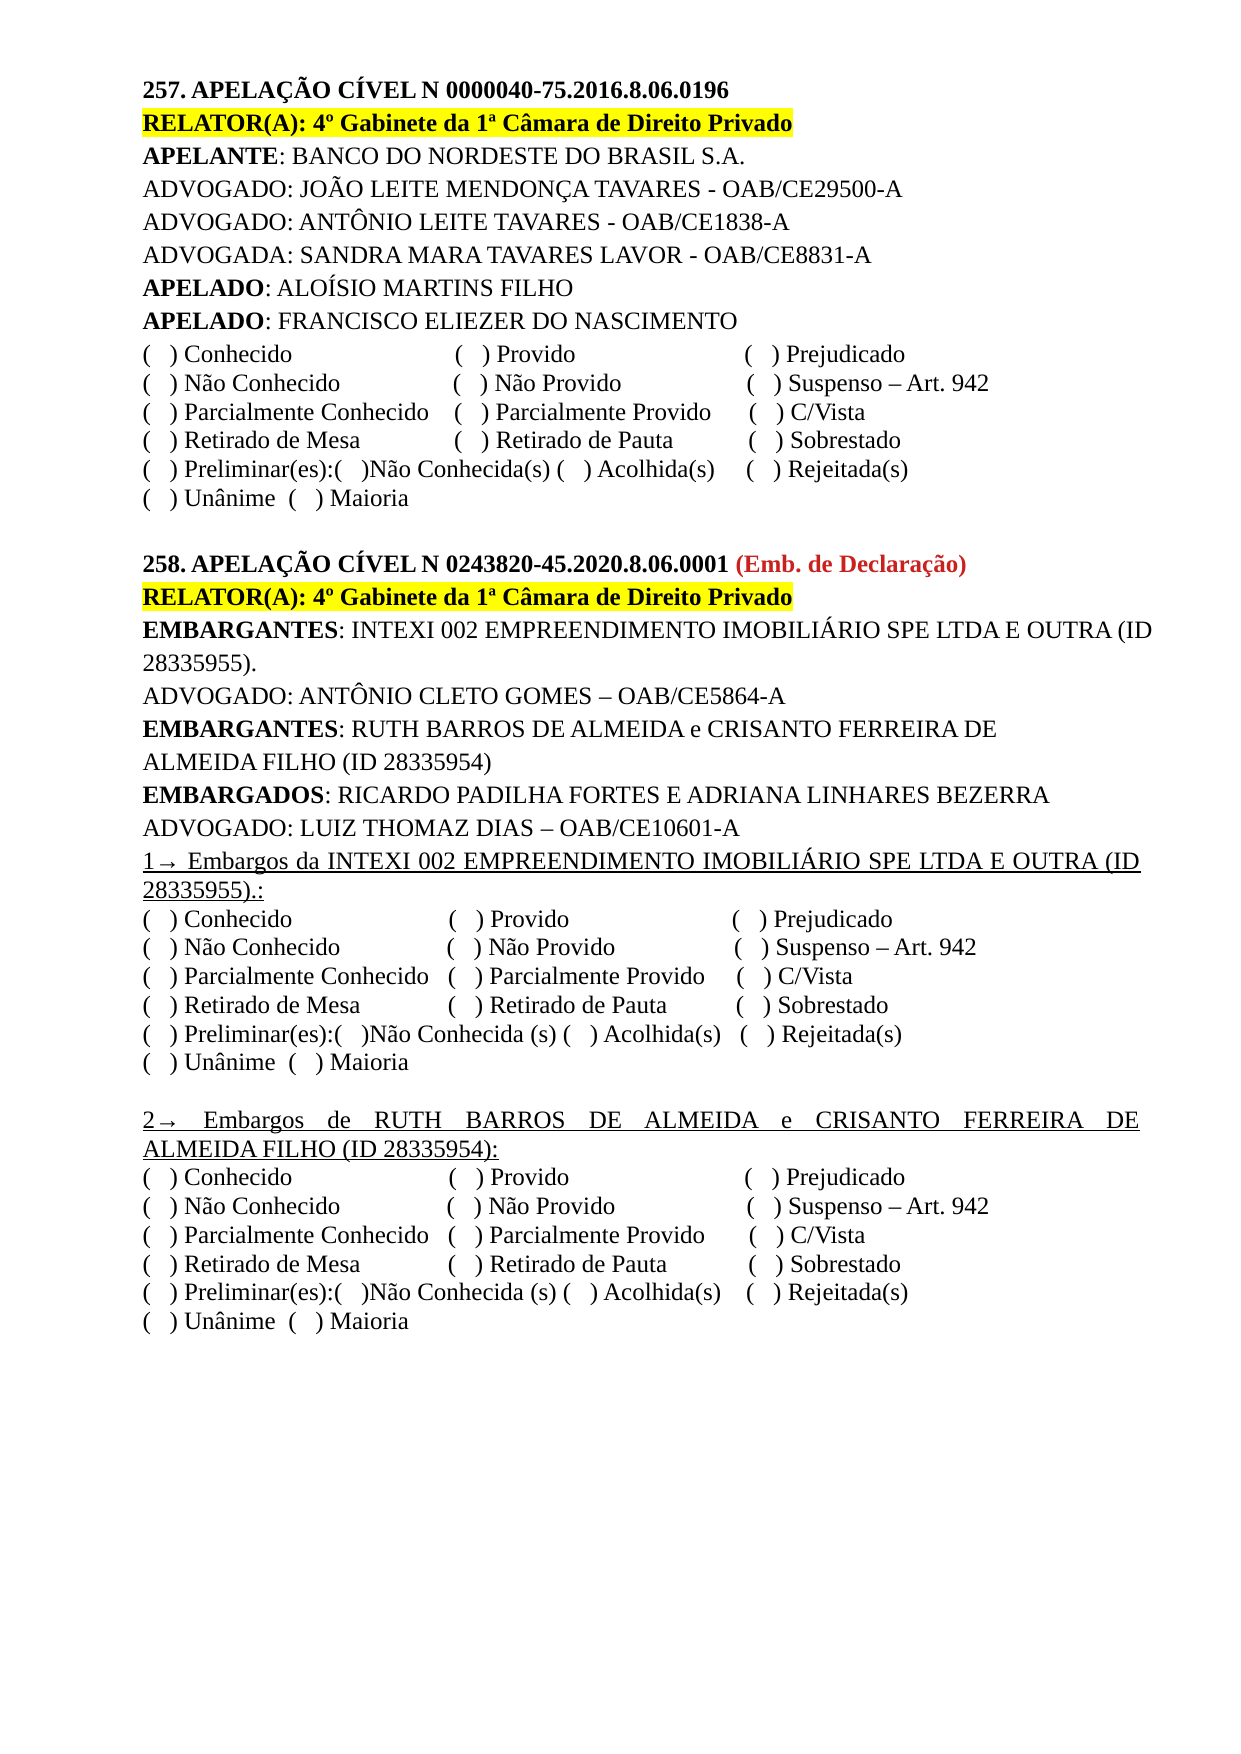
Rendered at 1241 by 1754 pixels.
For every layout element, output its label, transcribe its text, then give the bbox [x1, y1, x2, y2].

text ( ) Retirado de Mesa ( ) Retirado de Pauta ( ) Sobrestado [142, 425, 1158, 454]
text ( ) Retirado de Mesa ( ) Retirado de Pauta ( ) Sobrestado [142, 1249, 1158, 1277]
text ( ) Preliminar(es):( )Não Conhecida (s) ( ) Acolhida(s) ( ) Rejeitada(s) [142, 1277, 1158, 1306]
text ( ) Conhecido ( ) Provido ( ) Prejudicado [142, 904, 1141, 932]
text ADVOGADO: ANTÔNIO CLETO GOMES – OAB/CE5864-A [142, 681, 1188, 710]
text ( ) Conhecido ( ) Provido ( ) Prejudicado [142, 339, 1141, 368]
text ( ) Preliminar(es):( )Não Conhecida(s) ( ) Acolhida(s) ( ) Rejeitada(s) [142, 454, 1158, 483]
text ( ) Não Conhecido ( ) Não Provido ( ) Suspenso – Art. 942 [142, 1191, 1158, 1220]
text 28335955).: [142, 872, 1141, 904]
text ( ) Parcialmente Conhecido ( ) Parcialmente Provido ( ) C/Vista [142, 397, 1158, 425]
text ( ) Não Conhecido ( ) Não Provido ( ) Suspenso – Art. 942 [142, 932, 1158, 961]
text ( ) Parcialmente Conhecido ( ) Parcialmente Provido ( ) C/Vista [142, 961, 1158, 990]
text 1→ Embargos da INTEXI 002 EMPREENDIMENTO IMOBILIÁRIO SPE LTDA E OUTRA (ID [142, 846, 1141, 871]
text ( ) Unânime ( ) Maioria 258. APELAÇÃO CÍVEL N 0243820-45.2020.8.06.0001 (Emb. de Declaração) RELATOR(A): 4º Gabinete da 1ª Câmara de Direito Privado EMBARGANTES: INTEXI 002 EMPREENDIMENTO IMOBILIÁRIO SPE LTDA E OUTRA (ID 28335955). [142, 483, 1188, 677]
text EMBARGANTES: RUTH BARROS DE ALMEIDA e CRISANTO FERREIRA DE ALMEIDA FILHO (ID 28335954) EMBARGADOS: RICARDO PADILHA FORTES E ADRIANA LINHARES BEZERRA ADVOGADO: LUIZ THOMAZ DIAS – OAB/CE10601-A [142, 714, 1188, 842]
text ( ) Retirado de Mesa ( ) Retirado de Pauta ( ) Sobrestado [142, 990, 1158, 1019]
text 257. APELAÇÃO CÍVEL N 0000040-75.2016.8.06.0196 RELATOR(A): 4º Gabinete da 1ª Câmara de Direito Privado APELANTE: BANCO DO NORDESTE DO BRASIL S.A. ADVOGADO: JOÃO LEITE MENDONÇA TAVARES - OAB/CE29500-A ADVOGADO: ANTÔNIO LEITE TAVARES - OAB/CE1838-A ADVOGADA: SANDRA MARA TAVARES LAVOR - OAB/CE8831-A APELADO: ALOÍSIO MARTINS FILHO APELADO: FRANCISCO ELIEZER DO NASCIMENTO [142, 75, 1188, 335]
text ( ) Preliminar(es):( )Não Conhecida (s) ( ) Acolhida(s) ( ) Rejeitada(s) [142, 1019, 1158, 1047]
text ( ) Parcialmente Conhecido ( ) Parcialmente Provido ( ) C/Vista [142, 1220, 1158, 1249]
text 2→ Embargos de RUTH BARROS DE ALMEIDA e CRISANTO FERREIRA DE ALMEIDA FILHO (ID 28335954): [142, 1105, 1141, 1162]
text ( ) Unânime ( ) Maioria [142, 1306, 1188, 1401]
text ( ) Unânime ( ) Maioria [142, 1047, 1158, 1076]
text ( ) Conhecido ( ) Provido ( ) Prejudicado [142, 1162, 1141, 1191]
text ( ) Não Conhecido ( ) Não Provido ( ) Suspenso – Art. 942 [142, 368, 1158, 397]
